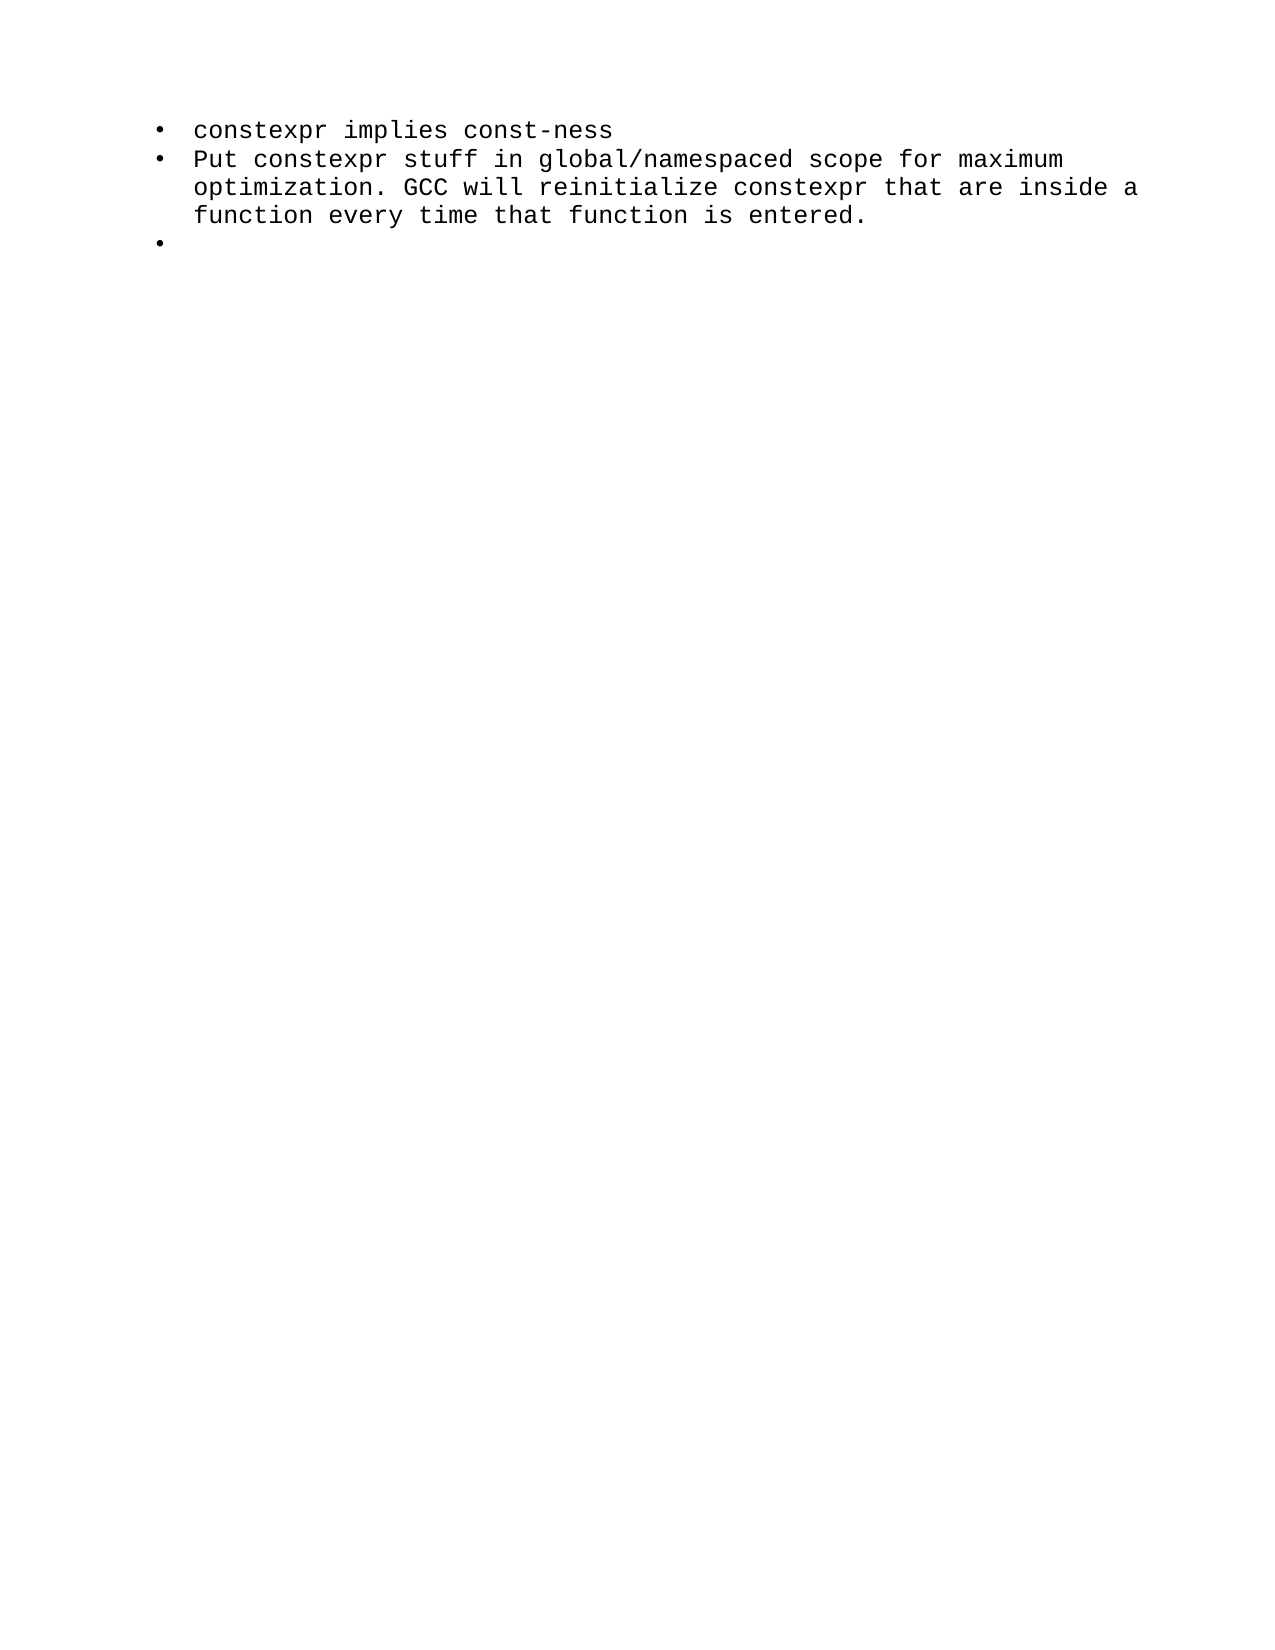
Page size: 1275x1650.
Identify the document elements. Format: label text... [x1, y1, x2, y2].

list Put constexpr stuff in global/namespaced scope for maximum optimization. GCC will reinitialize constexpr that are inside a function every time that function is entered. [156, 146, 1157, 231]
list constexpr implies const-ness [156, 118, 1157, 146]
